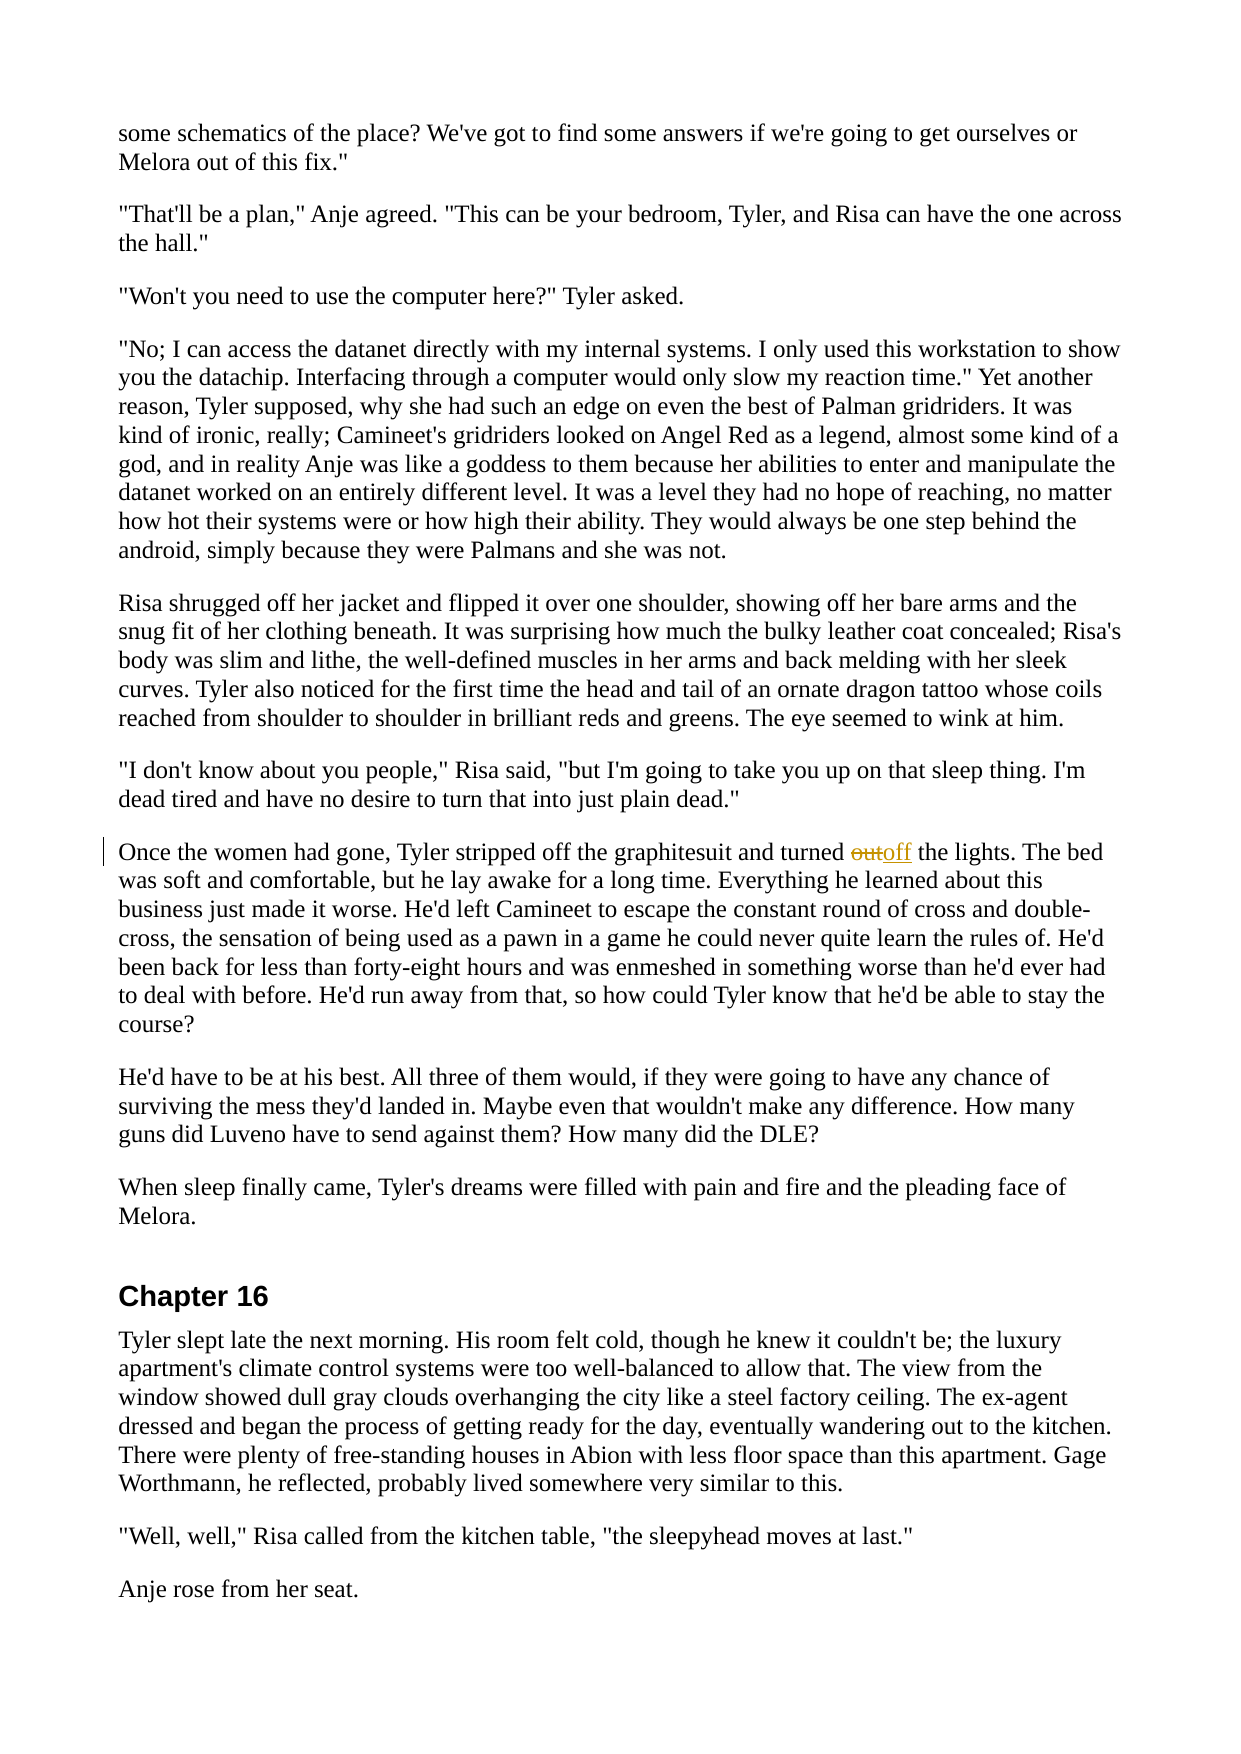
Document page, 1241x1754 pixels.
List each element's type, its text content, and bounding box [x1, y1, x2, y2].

subtitle Chapter 16 [118, 1279, 1122, 1312]
text When sleep finally came, Tyler's dreams were filled with pain and fire and the pleading face of Melora. [118, 1172, 1122, 1230]
text some schematics of the place? We've got to find some answers if we're going to get ourselves or Melora out of this fix." [118, 118, 1122, 176]
text "No; I can access the datanet directly with my internal systems. I only used this workstation to show you the datachip. Interfacing through a computer would only slow my reaction time." Yet another reason, Tyler supposed, why she had such an edge on even the best of Palman gridriders. It was kind of ironic, really; Camineet's gridriders looked on Angel Red as a legend, almost some kind of a god, and in reality Anje was like a goddess to them because her abilities to enter and manipulate the datanet worked on an entirely different level. It was a level they had no hope of reaching, no matter how hot their systems were or how high their ability. They would always be one step behind the android, simply because they were Palmans and she was not. [118, 334, 1122, 564]
text Once the women had gone, Tyler stripped off the graphitesuit and turned off the lights. The bed was soft and comfortable, but he lay awake for a long time. Everything he learned about this business just made it worse. He'd left Camineet to escape the constant round of cross and double-cross, the sensation of being used as a pawn in a game he could never quite learn the rules of. He'd been back for less than forty-eight hours and was enmeshed in something worse than he'd ever had to deal with before. He'd run away from that, so how could Tyler know that he'd be able to stay the course? [118, 837, 1122, 1038]
text Anje rose from her seat. [118, 1574, 1122, 1603]
text "That'll be a plan," Anje agreed. "This can be your bedroom, Tyler, and Risa can have the one across the hall." [118, 199, 1122, 257]
text He'd have to be at his best. All three of them would, if they were going to have any chance of surviving the mess they'd landed in. Maybe even that wouldn't make any difference. How many guns did Luveno have to send against them? How many did the DLE? [118, 1062, 1122, 1148]
text Tyler slept late the next morning. His room felt cold, though he knew it couldn't be; the luxury apartment's climate control systems were too well-balanced to allow that. The view from the window showed dull gray clouds overhanging the city like a steel factory ceiling. The ex-agent dressed and began the process of getting ready for the day, eventually wandering out to the kitchen. There were plenty of free-standing houses in Abion with less floor space than this apartment. Gage Worthmann, he reflected, probably lived somewhere very similar to this. [118, 1325, 1122, 1497]
text "Won't you need to use the computer here?" Tyler asked. [118, 281, 1122, 310]
text "Well, well," Risa called from the kitchen table, "the sleepyhead moves at last." [118, 1521, 1122, 1550]
text Risa shrugged off her jacket and flipped it over one shoulder, showing off her bare arms and the snug fit of her clothing beneath. It was surprising how much the bulky leather coat concealed; Risa's body was slim and lithe, the well-defined muscles in her arms and back melding with her sleek curves. Tyler also noticed for the first time the head and tail of an ornate dragon tattoo whose coils reached from shoulder to shoulder in brilliant reds and greens. The eye seemed to wink at him. [118, 588, 1122, 731]
text "I don't know about you people," Risa said, "but I'm going to take you up on that sleep thing. I'm dead tired and have no desire to turn that into just plain dead." [118, 755, 1122, 813]
